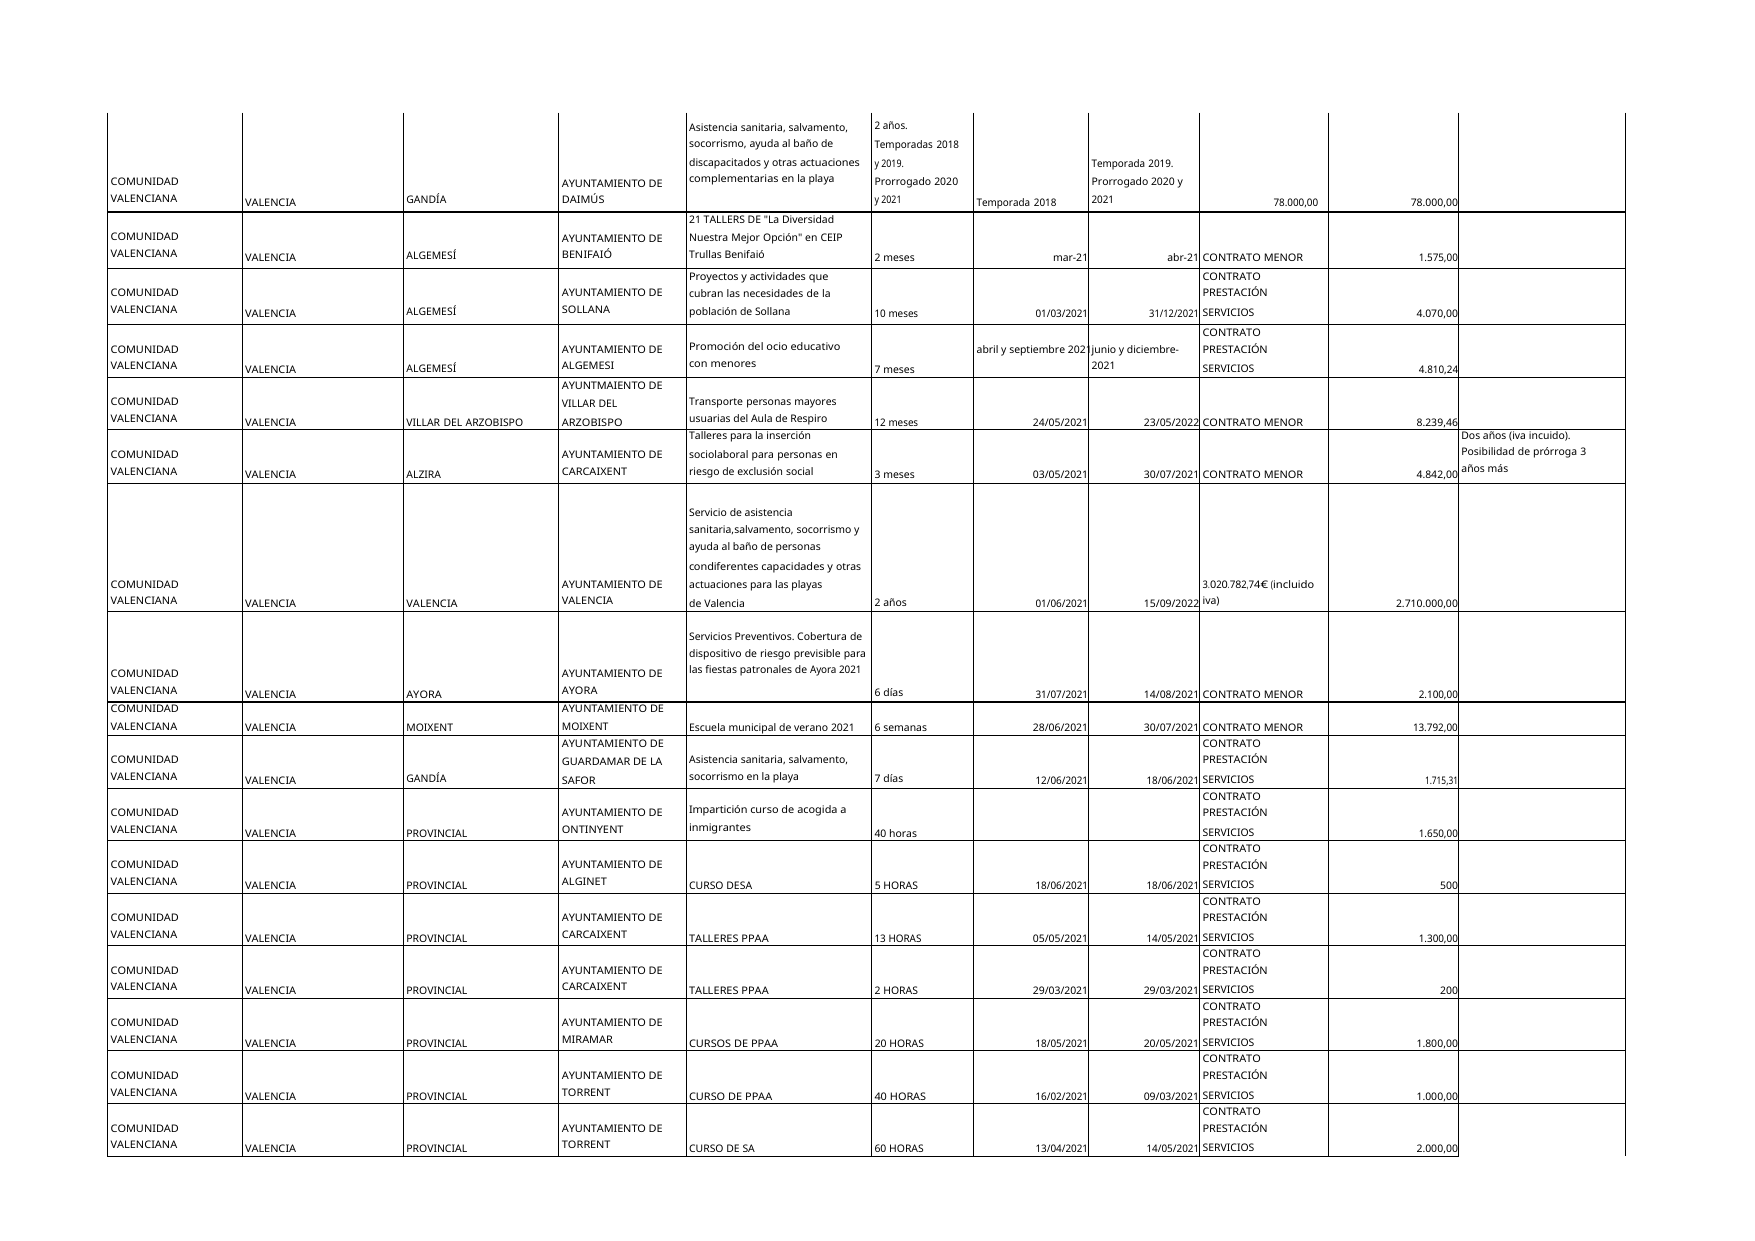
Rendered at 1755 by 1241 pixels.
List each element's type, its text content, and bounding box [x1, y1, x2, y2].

table_cell 8.239,46 [1329, 378, 1458, 429]
table_cell 200 [1329, 946, 1458, 998]
table_cell [1459, 378, 1625, 429]
table_cell Impartición curso de acogida a inmigrantes [687, 789, 871, 840]
table_cell CONTRATO PRESTACIÓN SERVICIOS [1200, 1104, 1328, 1156]
table_cell [1459, 1104, 1625, 1156]
table_cell GANDÍA [404, 736, 558, 787]
table_cell [1459, 736, 1625, 787]
table_cell VALENCIA [243, 999, 403, 1050]
table_cell [1459, 894, 1625, 945]
table_cell ALGEMESÍ [404, 213, 558, 268]
table_cell 2.000,00 [1329, 1104, 1458, 1156]
table_cell PROVINCIAL [404, 894, 558, 945]
table_cell COMUNIDAD VALENCIANA [108, 1104, 242, 1156]
table_cell 13.792,00 [1329, 703, 1458, 735]
table_cell CONTRATO PRESTACIÓN SERVICIOS [1200, 894, 1328, 945]
table_cell Escuela municipal de verano 2021 [687, 703, 871, 735]
table_cell 40 HORAS [872, 1051, 973, 1103]
table_cell 12 meses [872, 378, 973, 429]
table_cell CURSOS DE PPAA [687, 999, 871, 1050]
table_cell CONTRATO MENOR [1200, 703, 1328, 735]
table_cell VALENCIA [243, 612, 403, 701]
table_cell COMUNIDAD VALENCIANA [108, 1051, 242, 1103]
table_cell MOIXENT [404, 703, 558, 735]
table_cell 3 meses [872, 430, 973, 482]
table_cell Proyectos y actividades que cubran las necesidades de la población de Sollana [687, 269, 871, 324]
table_cell 1.715,31 [1329, 736, 1458, 787]
table_cell 2 meses [872, 213, 973, 268]
table_cell CONTRATO PRESTACIÓN SERVICIOS [1200, 999, 1328, 1050]
table_cell 1.575,00 [1329, 213, 1458, 268]
table_cell 14/05/2021 [1089, 894, 1199, 945]
table_cell 1.800,00 [1329, 999, 1458, 1050]
table_cell 05/05/2021 [974, 894, 1088, 945]
table_cell 21 TALLERS DE "La Diversidad Nuestra Mejor Opción" en CEIP Trullas Benifaió [687, 213, 871, 268]
table_cell VALENCIA [243, 213, 403, 268]
table_cell 7 meses [872, 325, 973, 377]
table_cell 31/07/2021 [974, 612, 1088, 701]
table_cell AYUNTAMIENTO DE GUARDAMAR DE LA SAFOR [559, 736, 686, 787]
table_cell VILLAR DEL ARZOBISPO [404, 378, 558, 429]
table_cell 20 HORAS [872, 999, 973, 1050]
table_cell [1459, 946, 1625, 998]
table_cell AYUNTAMIENTO DE MOIXENT [559, 703, 686, 735]
table_cell 1.000,00 [1329, 1051, 1458, 1103]
table_cell 6 semanas [872, 703, 973, 735]
table_cell 18/06/2021 [974, 841, 1088, 893]
table_cell 500 [1329, 841, 1458, 893]
table_cell 10 meses [872, 269, 973, 324]
table_cell 01/06/2021 [974, 484, 1088, 611]
table_header COMUNIDAD VALENCIANA [108, 113, 242, 211]
table_cell 14/08/2021 [1089, 612, 1199, 701]
table_header Temporada 2018 [974, 113, 1088, 211]
table_cell COMUNIDAD VALENCIANA [108, 213, 242, 268]
table_cell 29/03/2021 [1089, 946, 1199, 998]
table_cell VALENCIA [243, 378, 403, 429]
table_cell Asistencia sanitaria, salvamento, socorrismo en la playa [687, 736, 871, 787]
table_cell PROVINCIAL [404, 999, 558, 1050]
table_cell AYUNTAMIENTO DE MIRAMAR [559, 999, 686, 1050]
table_cell 4.070,00 [1329, 269, 1458, 324]
table_cell VALENCIA [404, 484, 558, 611]
table_cell PROVINCIAL [404, 789, 558, 840]
table_header 2 años. Temporadas 2018 y 2019. Prorrogado 2020 y 2021 [872, 113, 973, 211]
table_header [1459, 113, 1625, 211]
table_cell [1459, 269, 1625, 324]
table_cell COMUNIDAD VALENCIANA [108, 999, 242, 1050]
table_cell 3.020.782,74€ (incluido iva) [1200, 484, 1328, 611]
table_cell CONTRATO MENOR [1200, 213, 1328, 268]
table_cell AYUNTAMIENTO DE AYORA [559, 612, 686, 701]
table_header AYUNTAMIENTO DE DAIMÚS [559, 113, 686, 211]
table_cell COMUNIDAD VALENCIANA [108, 841, 242, 893]
table_cell junio y diciembre- 2021 [1089, 325, 1199, 377]
table_cell COMUNIDAD VALENCIANA [108, 325, 242, 377]
table_cell 30/07/2021 [1089, 703, 1199, 735]
table_cell VALENCIA [243, 1051, 403, 1103]
table_cell AYUNTAMIENTO DE SOLLANA [559, 269, 686, 324]
table_cell [1459, 703, 1625, 735]
table_cell Promoción del ocio educativo con menores [687, 325, 871, 377]
table_cell VALENCIA [243, 484, 403, 611]
table_cell [1459, 484, 1625, 611]
table_cell TALLERES PPAA [687, 894, 871, 945]
table_cell 18/06/2021 [1089, 841, 1199, 893]
table_cell COMUNIDAD VALENCIANA [108, 946, 242, 998]
table_cell VALENCIA [243, 894, 403, 945]
table_header 78.000,00 [1329, 113, 1458, 211]
table_cell CONTRATO PRESTACIÓN SERVICIOS [1200, 946, 1328, 998]
table_cell 15/09/2022 [1089, 484, 1199, 611]
table_cell VALENCIA [243, 789, 403, 840]
table_cell 1.300,00 [1329, 894, 1458, 945]
table_cell COMUNIDAD VALENCIANA [108, 736, 242, 787]
table_cell 4.842,00 [1329, 430, 1458, 482]
table_header Temporada 2019. Prorrogado 2020 y 2021 [1089, 113, 1199, 211]
table_cell CURSO DE PPAA [687, 1051, 871, 1103]
table_cell AYUNTAMIENTO DE ALGEMESI [559, 325, 686, 377]
table_cell [1459, 1051, 1625, 1103]
table_cell CONTRATO PRESTACIÓN SERVICIOS [1200, 269, 1328, 324]
table_cell CONTRATO MENOR [1200, 430, 1328, 482]
table_cell VALENCIA [243, 1104, 403, 1156]
table_cell 16/02/2021 [974, 1051, 1088, 1103]
table_cell 30/07/2021 [1089, 430, 1199, 482]
table_cell [1459, 789, 1625, 840]
table_cell 29/03/2021 [974, 946, 1088, 998]
table_cell 6 días [872, 612, 973, 701]
table_cell COMUNIDAD VALENCIANA [108, 430, 242, 482]
table_cell AYUNTMAIENTO DE VILLAR DEL ARZOBISPO [559, 378, 686, 429]
table_cell 20/05/2021 [1089, 999, 1199, 1050]
table_cell 1.650,00 [1329, 789, 1458, 840]
table_cell Servicio de asistencia sanitaria,salvamento, socorrismo y ayuda al baño de personas condiferentes capacidades y otras actuaciones para las playas de Valencia [687, 484, 871, 611]
table_cell PROVINCIAL [404, 1104, 558, 1156]
table_cell COMUNIDAD VALENCIANA [108, 612, 242, 701]
table_cell 60 HORAS [872, 1104, 973, 1156]
table_cell [974, 789, 1088, 840]
table_cell 18/05/2021 [974, 999, 1088, 1050]
table_cell Transporte personas mayores usuarias del Aula de Respiro [687, 378, 871, 429]
table_cell 09/03/2021 [1089, 1051, 1199, 1103]
table_cell VALENCIA [243, 430, 403, 482]
table_cell VALENCIA [243, 269, 403, 324]
table_cell AYUNTAMIENTO DE TORRENT [559, 1104, 686, 1156]
table_header GANDÍA [404, 113, 558, 211]
table_cell Talleres para la inserción sociolaboral para personas en riesgo de exclusión social [687, 430, 871, 482]
table_cell COMUNIDAD VALENCIANA [108, 269, 242, 324]
table_cell 2 HORAS [872, 946, 973, 998]
table_cell 13/04/2021 [974, 1104, 1088, 1156]
table_cell 12/06/2021 [974, 736, 1088, 787]
table_cell 23/05/2022 [1089, 378, 1199, 429]
table_cell CONTRATO PRESTACIÓN SERVICIOS [1200, 325, 1328, 377]
table_cell 01/03/2021 [974, 269, 1088, 324]
table_cell CONTRATO PRESTACIÓN SERVICIOS [1200, 736, 1328, 787]
table_cell abr-21 [1089, 213, 1199, 268]
table_cell PROVINCIAL [404, 946, 558, 998]
table_cell PROVINCIAL [404, 841, 558, 893]
table_header 78.000,00 [1200, 113, 1328, 211]
table_cell AYUNTAMIENTO DE ONTINYENT [559, 789, 686, 840]
table_cell PROVINCIAL [404, 1051, 558, 1103]
table_cell VALENCIA [243, 841, 403, 893]
table_cell 28/06/2021 [974, 703, 1088, 735]
table_cell 24/05/2021 [974, 378, 1088, 429]
table_cell [1459, 841, 1625, 893]
table_cell 4.810,24 [1329, 325, 1458, 377]
table_cell 7 días [872, 736, 973, 787]
table_cell [1089, 789, 1199, 840]
table_cell ALGEMESÍ [404, 325, 558, 377]
table_cell [1459, 325, 1625, 377]
table_cell 03/05/2021 [974, 430, 1088, 482]
table_cell ALZIRA [404, 430, 558, 482]
table_cell AYUNTAMIENTO DE CARCAIXENT [559, 946, 686, 998]
table_cell COMUNIDAD VALENCIANA [108, 894, 242, 945]
table_cell Dos años (iva incuido). Posibilidad de prórroga 3 años más [1459, 430, 1625, 482]
table_cell CONTRATO PRESTACIÓN SERVICIOS [1200, 841, 1328, 893]
table_cell AYUNTAMIENTO DE CARCAIXENT [559, 430, 686, 482]
table_cell VALENCIA [243, 946, 403, 998]
table_cell Servicios Preventivos. Cobertura de dispositivo de riesgo previsible para las fiestas patronales de Ayora 2021 [687, 612, 871, 701]
table_cell [1459, 213, 1625, 268]
table_cell VALENCIA [243, 325, 403, 377]
table_cell AYUNTAMIENTO DE TORRENT [559, 1051, 686, 1103]
table_cell 31/12/2021 [1089, 269, 1199, 324]
table_cell [1459, 612, 1625, 701]
table_cell 13 HORAS [872, 894, 973, 945]
table_cell 2.710.000,00 [1329, 484, 1458, 611]
table_cell 2 años [872, 484, 973, 611]
table_cell COMUNIDAD VALENCIANA [108, 378, 242, 429]
table_cell COMUNIDAD VALENCIANA [108, 789, 242, 840]
table_header Asistencia sanitaria, salvamento, socorrismo, ayuda al baño de discapacitados y otras actuaciones complementarias en la playa [687, 113, 871, 211]
table_cell 40 horas [872, 789, 973, 840]
table_cell 5 HORAS [872, 841, 973, 893]
table_cell abril y septiembre 2021 [974, 325, 1088, 377]
table_cell ALGEMESÍ [404, 269, 558, 324]
table_cell COMUNIDAD VALENCIANA [108, 703, 242, 735]
table_header VALENCIA [243, 113, 403, 211]
table_cell VALENCIA [243, 736, 403, 787]
table_cell CONTRATO MENOR [1200, 612, 1328, 701]
table_cell AYUNTAMIENTO DE BENIFAIÓ [559, 213, 686, 268]
table_cell VALENCIA [243, 703, 403, 735]
table_cell AYORA [404, 612, 558, 701]
table_cell [1459, 999, 1625, 1050]
table_cell AYUNTAMIENTO DE ALGINET [559, 841, 686, 893]
table_cell COMUNIDAD VALENCIANA [108, 484, 242, 611]
table_cell CONTRATO PRESTACIÓN SERVICIOS [1200, 789, 1328, 840]
table_cell 14/05/2021 [1089, 1104, 1199, 1156]
table_cell 18/06/2021 [1089, 736, 1199, 787]
table_cell AYUNTAMIENTO DE CARCAIXENT [559, 894, 686, 945]
table_cell CONTRATO MENOR [1200, 378, 1328, 429]
table_cell AYUNTAMIENTO DE VALENCIA [559, 484, 686, 611]
table_cell CURSO DESA [687, 841, 871, 893]
table_cell TALLERES PPAA [687, 946, 871, 998]
table_cell mar-21 [974, 213, 1088, 268]
table_cell 2.100,00 [1329, 612, 1458, 701]
table_cell CONTRATO PRESTACIÓN SERVICIOS [1200, 1051, 1328, 1103]
table_cell CURSO DE SA [687, 1104, 871, 1156]
